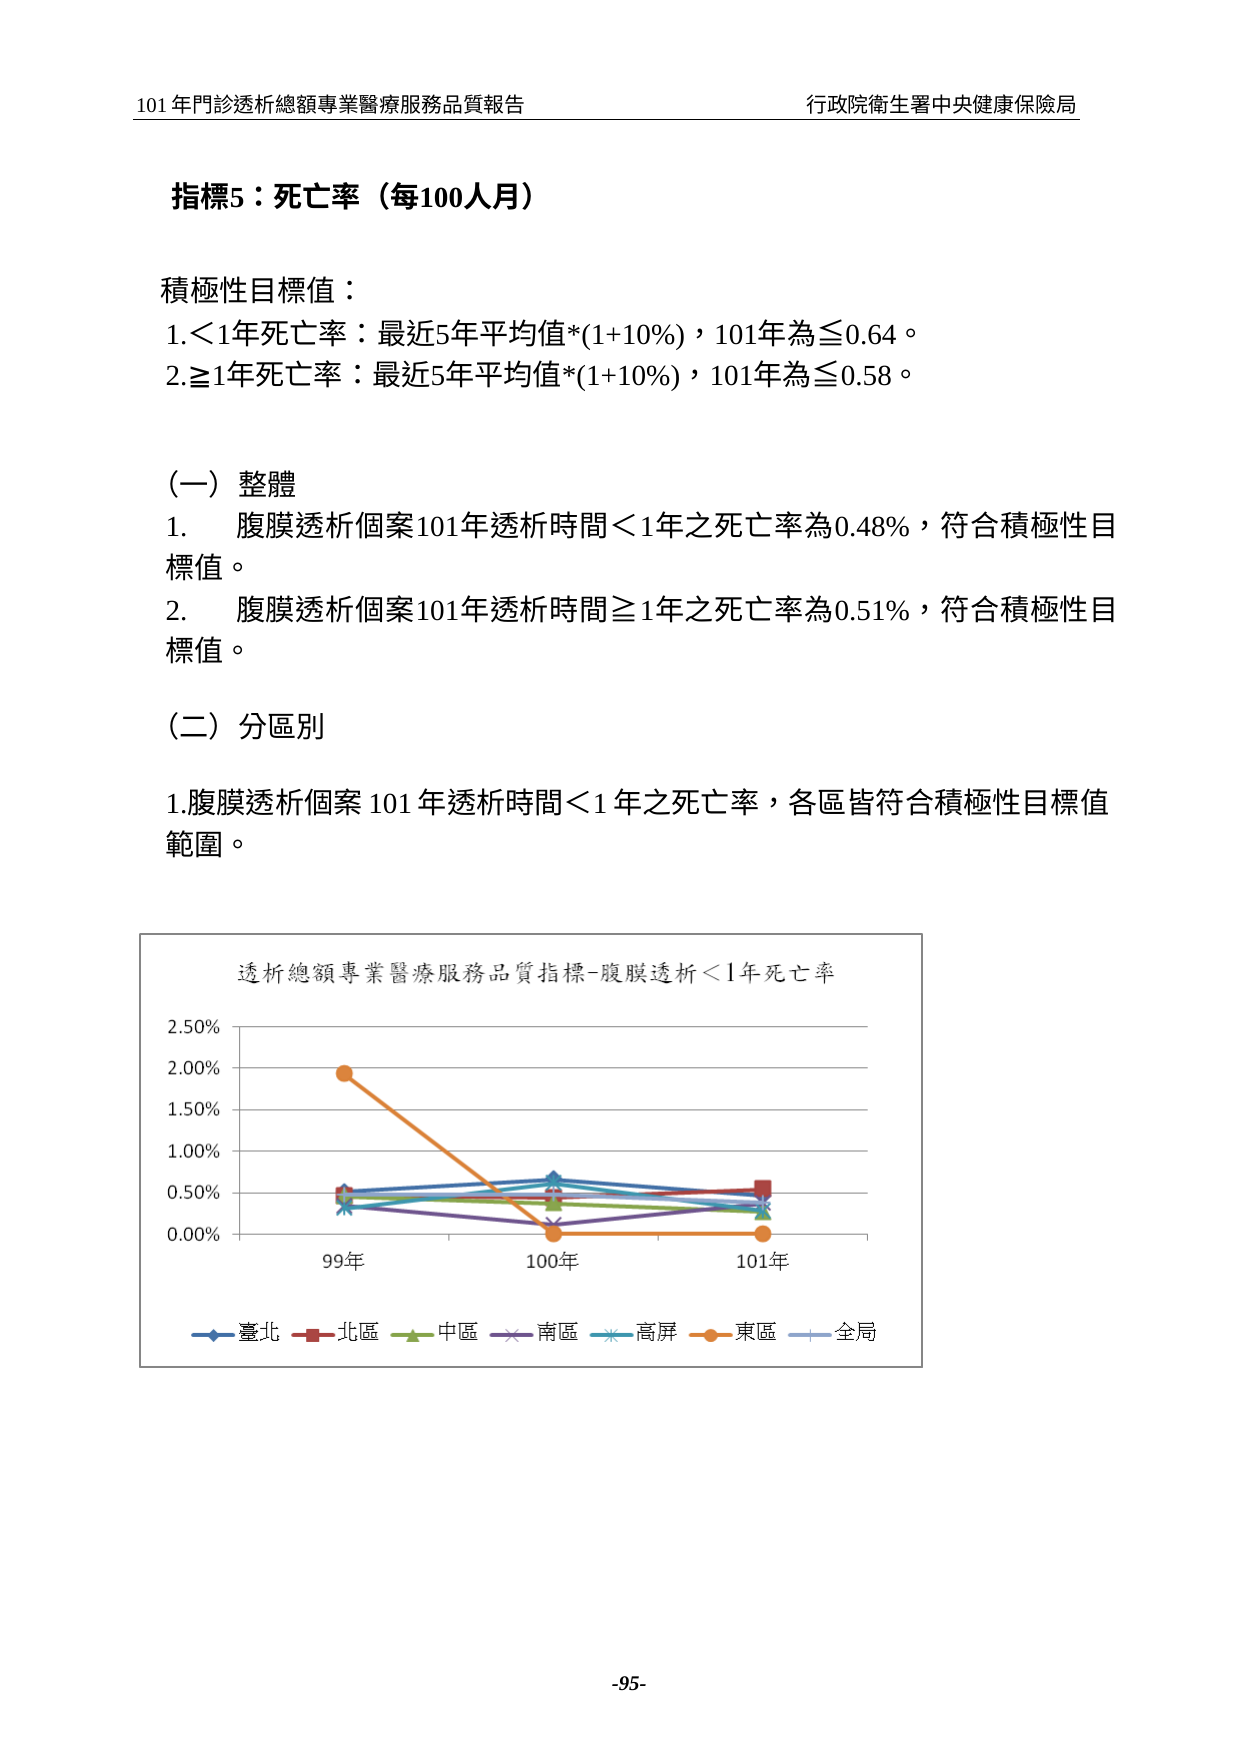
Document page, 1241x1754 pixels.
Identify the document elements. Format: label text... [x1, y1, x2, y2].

table_cell [597, 1403, 697, 1438]
table_cell [254, 1438, 368, 1472]
table_cell [697, 1541, 834, 1575]
table_cell [136, 1541, 254, 1575]
table_cell [697, 1438, 834, 1472]
table_cell [597, 1541, 697, 1575]
table_cell [368, 1370, 482, 1403]
table_cell [834, 1472, 948, 1506]
picture [138, 933, 923, 1369]
table_cell [948, 1369, 1091, 1403]
table_header 積極性目標值： 1.＜1年死亡率：最近5年平均值*(1+10%)，101年為≦0.64。 2.≧1年死亡率：最近5年平均值*(1+10%)，101年為≦0.58。 [136, 263, 1119, 428]
table_cell [597, 1506, 697, 1541]
table_cell [136, 1472, 254, 1506]
table_cell [254, 1541, 368, 1575]
table_cell [834, 1506, 948, 1541]
table_cell [136, 864, 1101, 898]
table_cell [948, 1541, 1091, 1575]
table_cell [483, 1506, 597, 1541]
table_cell [368, 1506, 482, 1541]
table_cell [1115, 899, 1119, 933]
table_cell [697, 1403, 834, 1438]
table_cell [948, 1403, 1091, 1438]
table_header [948, 933, 1091, 1369]
table_cell [136, 899, 1101, 933]
table_cell [483, 1472, 597, 1506]
table_cell [834, 1541, 948, 1575]
table_cell [136, 1369, 254, 1403]
table_cell [483, 1541, 597, 1575]
table_cell [483, 1403, 597, 1438]
table_cell [948, 1472, 1091, 1506]
table_cell [254, 1472, 368, 1506]
table_cell [1115, 864, 1119, 898]
table_cell [136, 1403, 254, 1438]
table_cell [368, 1438, 482, 1472]
table_cell [1115, 933, 1119, 1575]
table_cell [597, 1370, 697, 1403]
table_cell [834, 1438, 948, 1472]
table_cell [254, 1506, 368, 1541]
table_cell [368, 1541, 482, 1575]
table_cell [834, 1369, 948, 1403]
table_cell [597, 1438, 697, 1472]
table_cell 1.腹膜透析個案101年透析時間＜1年之死亡率，各區皆符合積極性目標值範圍。 [136, 746, 1119, 864]
table_cell [483, 1438, 597, 1472]
table_cell [597, 1472, 697, 1506]
table_cell [697, 1506, 834, 1541]
table_cell [254, 1370, 368, 1403]
table_cell [136, 1506, 254, 1541]
table_cell [834, 1403, 948, 1438]
table_cell [254, 1403, 368, 1438]
table_cell [1091, 933, 1101, 1575]
table_cell （二）分區別 [136, 704, 1119, 746]
table_cell 腹膜透析個案101年透析時間＜1年之死亡率為0.48%，符合積極性目標值。 腹膜透析個案101年透析時間≧1年之死亡率為0.51%，符合積極性目標值。 [136, 504, 1119, 704]
table_cell [136, 1438, 254, 1472]
table_cell [697, 1472, 834, 1506]
table_cell [368, 1403, 482, 1438]
subtitle 指標5：死亡率（每100人月） [171, 169, 1122, 217]
table_header [923, 933, 948, 1369]
table_cell （一）整體 [136, 428, 1119, 503]
table_cell [697, 1370, 834, 1403]
table_cell [483, 1370, 597, 1403]
table_cell [368, 1472, 482, 1506]
table_cell [948, 1438, 1091, 1472]
table_cell [948, 1506, 1091, 1541]
